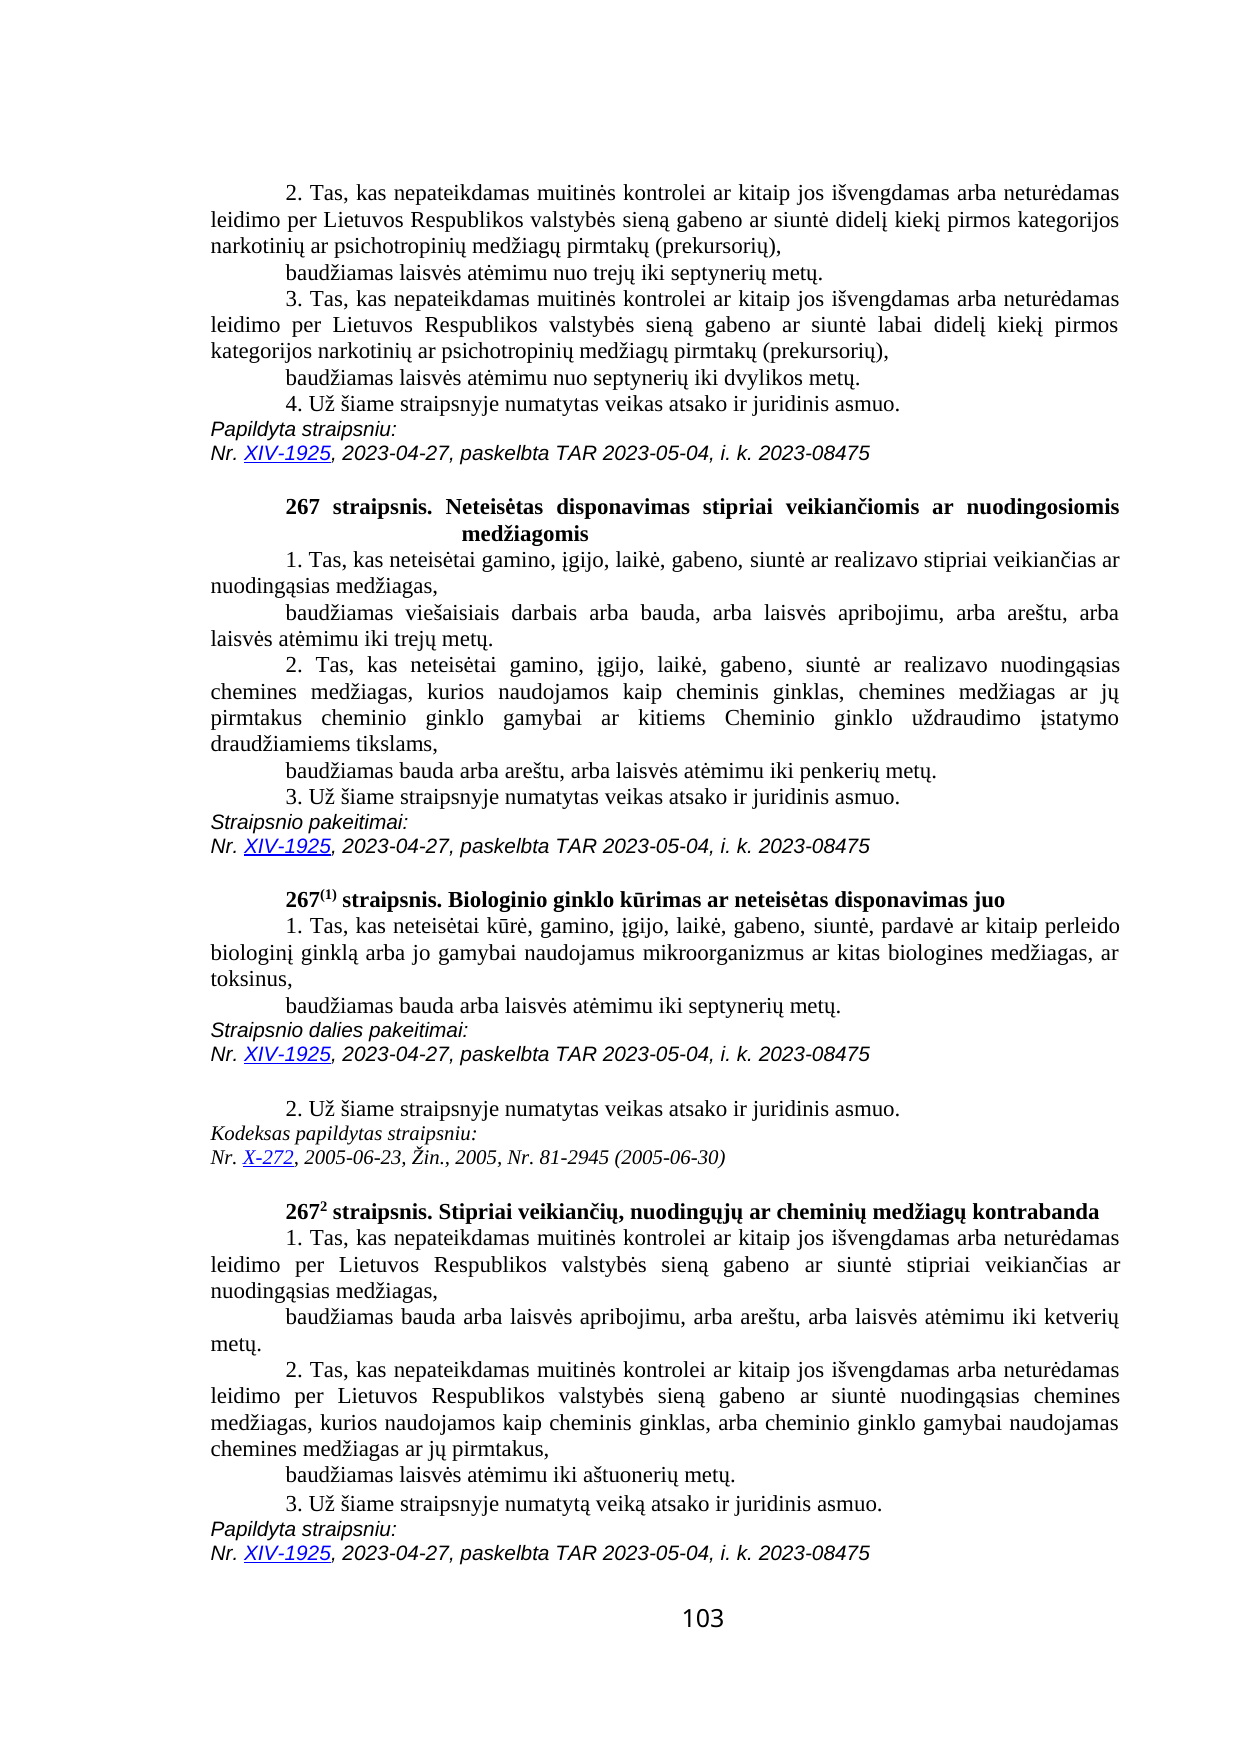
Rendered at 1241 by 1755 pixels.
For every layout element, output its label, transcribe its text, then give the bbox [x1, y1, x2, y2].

text Kodeksas papildytas straipsniu: [210, 1121, 1120, 1145]
text 267 straipsnis. Neteisėtas disponavimas stipriai veikiančiomis ar nuodingosiomis medžiagomis [285, 493, 1120, 546]
text baudžiamas viešaisiais darbais arba bauda, arba laisvės apribojimu, arba areštu, arba laisvės atėmimu iki trejų metų. [210, 599, 1120, 651]
text 1. Tas, kas neteisėtai gamino, įgijo, laikė, gabeno, siuntė ar realizavo stipriai veikiančias ar nuodingąsias medžiagas, [210, 546, 1120, 599]
text Papildyta straipsniu: [210, 417, 1120, 441]
text Straipsnio dalies pakeitimai: [210, 1018, 1120, 1042]
text baudžiamas bauda arba laisvės atėmimu iki septynerių metų. [210, 992, 1120, 1018]
text 3. Už šiame straipsnyje numatytas veikas atsako ir juridinis asmuo. [210, 783, 1120, 809]
text Nr. XIV-1925, 2023-04-27, paskelbta TAR 2023-05-04, i. k. 2023-08475 [210, 1042, 1120, 1066]
text baudžiamas laisvės atėmimu iki aštuonerių metų. [210, 1461, 1120, 1488]
text Nr. XIV-1925, 2023-04-27, paskelbta TAR 2023-05-04, i. k. 2023-08475 [210, 441, 1120, 464]
text 2. Tas, kas nepateikdamas muitinės kontrolei ar kitaip jos išvengdamas arba neturėdamas leidimo per Lietuvos Respublikos valstybės sieną gabeno ar siuntė nuodingąsias chemines medžiagas, kurios naudojamos kaip cheminis ginklas, arba cheminio ginklo gamybai naudojamas chemines medžiagas ar jų pirmtakus, [210, 1356, 1120, 1461]
text Nr. XIV-1925, 2023-04-27, paskelbta TAR 2023-05-04, i. k. 2023-08475 [210, 1541, 1120, 1564]
text 4. Už šiame straipsnyje numatytas veikas atsako ir juridinis asmuo. [210, 390, 1120, 417]
text Nr. X-272, 2005-06-23, Žin., 2005, Nr. 81-2945 (2005-06-30) [210, 1145, 1120, 1169]
text Straipsnio pakeitimai: [210, 809, 1120, 833]
text 2672 straipsnis. Stipriai veikiančių, nuodingųjų ar cheminių medžiagų kontrabanda [210, 1198, 1120, 1224]
text Papildyta straipsniu: [210, 1517, 1120, 1541]
text 1. Tas, kas nepateikdamas muitinės kontrolei ar kitaip jos išvengdamas arba neturėdamas leidimo per Lietuvos Respublikos valstybės sieną gabeno ar siuntė stipriai veikiančias ar nuodingąsias medžiagas, [210, 1224, 1120, 1303]
text baudžiamas bauda arba laisvės apribojimu, arba areštu, arba laisvės atėmimu iki ketverių metų. [210, 1303, 1120, 1356]
text 1. Tas, kas neteisėtai kūrė, gamino, įgijo, laikė, gabeno, siuntė, pardavė ar kitaip perleido biologinį ginklą arba jo gamybai naudojamus mikroorganizmus ar kitas biologines medžiagas, ar toksinus, [210, 913, 1120, 992]
text baudžiamas laisvės atėmimu nuo septynerių iki dvylikos metų. [210, 364, 1120, 390]
text 3. Tas, kas nepateikdamas muitinės kontrolei ar kitaip jos išvengdamas arba neturėdamas leidimo per Lietuvos Respublikos valstybės sieną gabeno ar siuntė labai didelį kiekį pirmos kategorijos narkotinių ar psichotropinių medžiagų pirmtakų (prekursorių), [210, 285, 1120, 364]
text 2. Už šiame straipsnyje numatytas veikas atsako ir juridinis asmuo. [210, 1095, 1120, 1121]
text 2. Tas, kas nepateikdamas muitinės kontrolei ar kitaip jos išvengdamas arba neturėdamas leidimo per Lietuvos Respublikos valstybės sieną gabeno ar siuntė didelį kiekį pirmos kategorijos narkotinių ar psichotropinių medžiagų pirmtakų (prekursorių), [210, 179, 1120, 258]
text 2. Tas, kas neteisėtai gamino, įgijo, laikė, gabeno, siuntė ar realizavo nuodingąsias chemines medžiagas, kurios naudojamos kaip cheminis ginklas, chemines medžiagas ar jų pirmtakus cheminio ginklo gamybai ar kitiems Cheminio ginklo uždraudimo įstatymo draudžiamiems tikslams, [210, 651, 1120, 757]
text baudžiamas bauda arba areštu, arba laisvės atėmimu iki penkerių metų. [210, 757, 1120, 783]
text 3. Už šiame straipsnyje numatytą veiką atsako ir juridinis asmuo. [210, 1488, 1120, 1517]
text 267(1) straipsnis. Biologinio ginklo kūrimas ar neteisėtas disponavimas juo [210, 886, 1120, 913]
text baudžiamas laisvės atėmimu nuo trejų iki septynerių metų. [210, 258, 1120, 285]
text Nr. XIV-1925, 2023-04-27, paskelbta TAR 2023-05-04, i. k. 2023-08475 [210, 833, 1120, 857]
